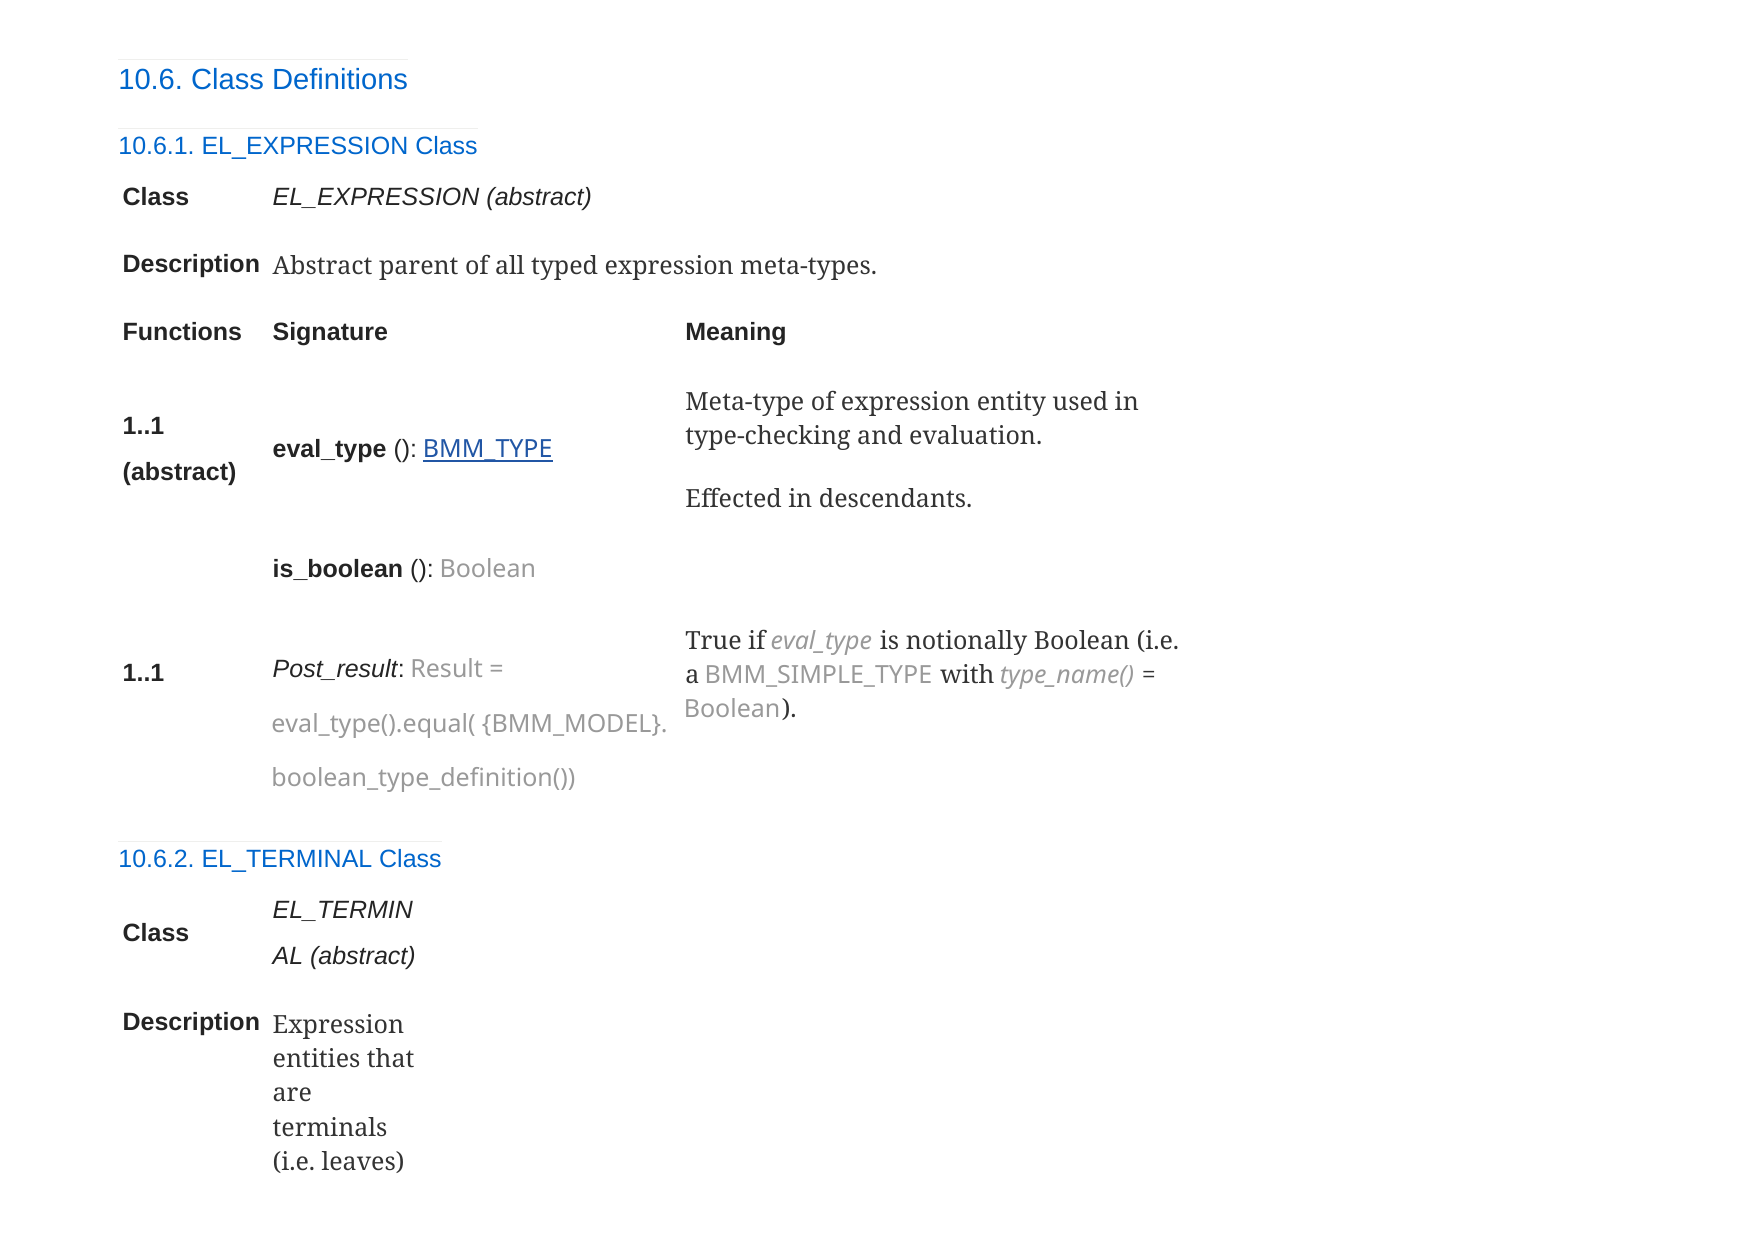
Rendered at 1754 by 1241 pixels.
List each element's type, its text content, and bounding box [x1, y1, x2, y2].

table_cell is_boolean (): Boolean Post_result: Result = eval_type().equal( {BMM_MODEL}.boolean_type_definition()) [268, 548, 681, 829]
table_cell Description [118, 1004, 268, 1180]
table_cell Meta-type of expression entity used in type-checking and evaluation. Effected in descendants. [681, 381, 1181, 548]
table_cell Abstract parent of all typed expression meta-types. [268, 245, 1181, 314]
subtitle 10.6. Class Definitions [118, 59, 1695, 96]
table_cell eval_type (): BMM_TYPE [268, 381, 681, 548]
table_cell True if eval_type is notionally Boolean (i.e. a BMM_SIMPLE_TYPE with type_name() = Boolean). [681, 548, 1181, 829]
table_header EL_EXPRESSION (abstract) [268, 179, 1181, 245]
table_header Class [118, 179, 268, 245]
subtitle 10.6.1. EL_EXPRESSION Class [118, 128, 1695, 160]
table_header EL_TERMINAL (abstract) [268, 892, 431, 1004]
table_cell Signature [268, 314, 681, 381]
table_cell Expression entities that are terminals (i.e. leaves) within operator expressions or tuples. [268, 1004, 431, 1180]
table_header Class [118, 892, 268, 1004]
table_cell 1..1 (abstract) [118, 381, 268, 548]
table_cell Functions [118, 314, 268, 381]
subtitle 10.6.2. EL_TERMINAL Class [118, 841, 1695, 873]
table_cell 1..1 [118, 548, 268, 829]
table_cell Description [118, 245, 268, 314]
table_cell Meaning [681, 314, 1181, 381]
